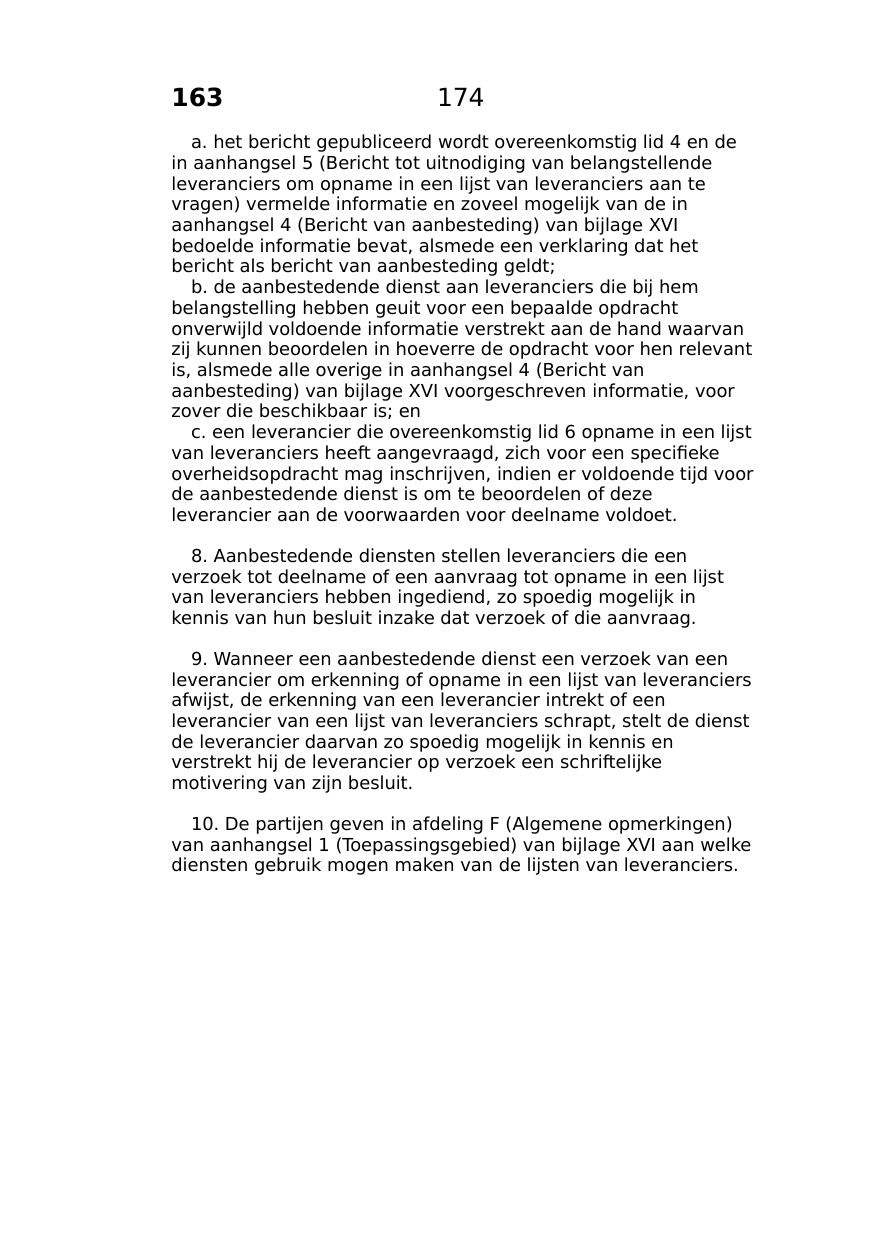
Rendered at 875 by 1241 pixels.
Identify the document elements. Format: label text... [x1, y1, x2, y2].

text 8. Aanbestedende diensten stellen leveranciers die een verzoek tot deelname of een aanvraag tot opname in een lijst van leveranciers hebben ingediend, zo spoedig mogelijk in kennis van hun besluit inzake dat verzoek of die aanvraag. [171, 546, 756, 629]
text b. de aanbestedende dienst aan leveranciers die bij hem belangstelling hebben geuit voor een bepaalde opdracht onverwijld voldoende informatie verstrekt aan de hand waarvan zij kunnen beoordelen in hoeverre de opdracht voor hen relevant is, alsmede alle overige in aanhangsel 4 (Bericht van aanbesteding) van bijlage XVI voorgeschreven informatie, voor zover die beschikbaar is; en [171, 277, 756, 422]
text 10. De partijen geven in afdeling F (Algemene opmerkingen) van aanhangsel 1 (Toepassingsgebied) van bijlage XVI aan welke diensten gebruik mogen maken van de lijsten van leveranciers. [171, 814, 756, 876]
text a. het bericht gepubliceerd wordt overeenkomstig lid 4 en de in aanhangsel 5 (Bericht tot uitnodiging van belangstellende leveranciers om opname in een lijst van leveranciers aan te vragen) vermelde informatie en zoveel mogelijk van de in aanhangsel 4 (Bericht van aanbesteding) van bijlage XVI bedoelde informatie bevat, alsmede een verklaring dat het bericht als bericht van aanbesteding geldt; [171, 132, 756, 277]
text 9. Wanneer een aanbestedende dienst een verzoek van een leverancier om erkenning of opname in een lijst van leveranciers afwijst, de erkenning van een leverancier intrekt of een leverancier van een lijst van leveranciers schrapt, stelt de dienst de leverancier daarvan zo spoedig mogelijk in kennis en verstrekt hij de leverancier op verzoek een schriftelijke motivering van zijn besluit. [171, 649, 756, 794]
text c. een leverancier die overeenkomstig lid 6 opname in een lijst van leveranciers heeft aangevraagd, zich voor een specifieke overheidsopdracht mag inschrijven, indien er voldoende tijd voor de aanbestedende dienst is om te beoordelen of deze leverancier aan de voorwaarden voor deelname voldoet. [171, 422, 756, 526]
